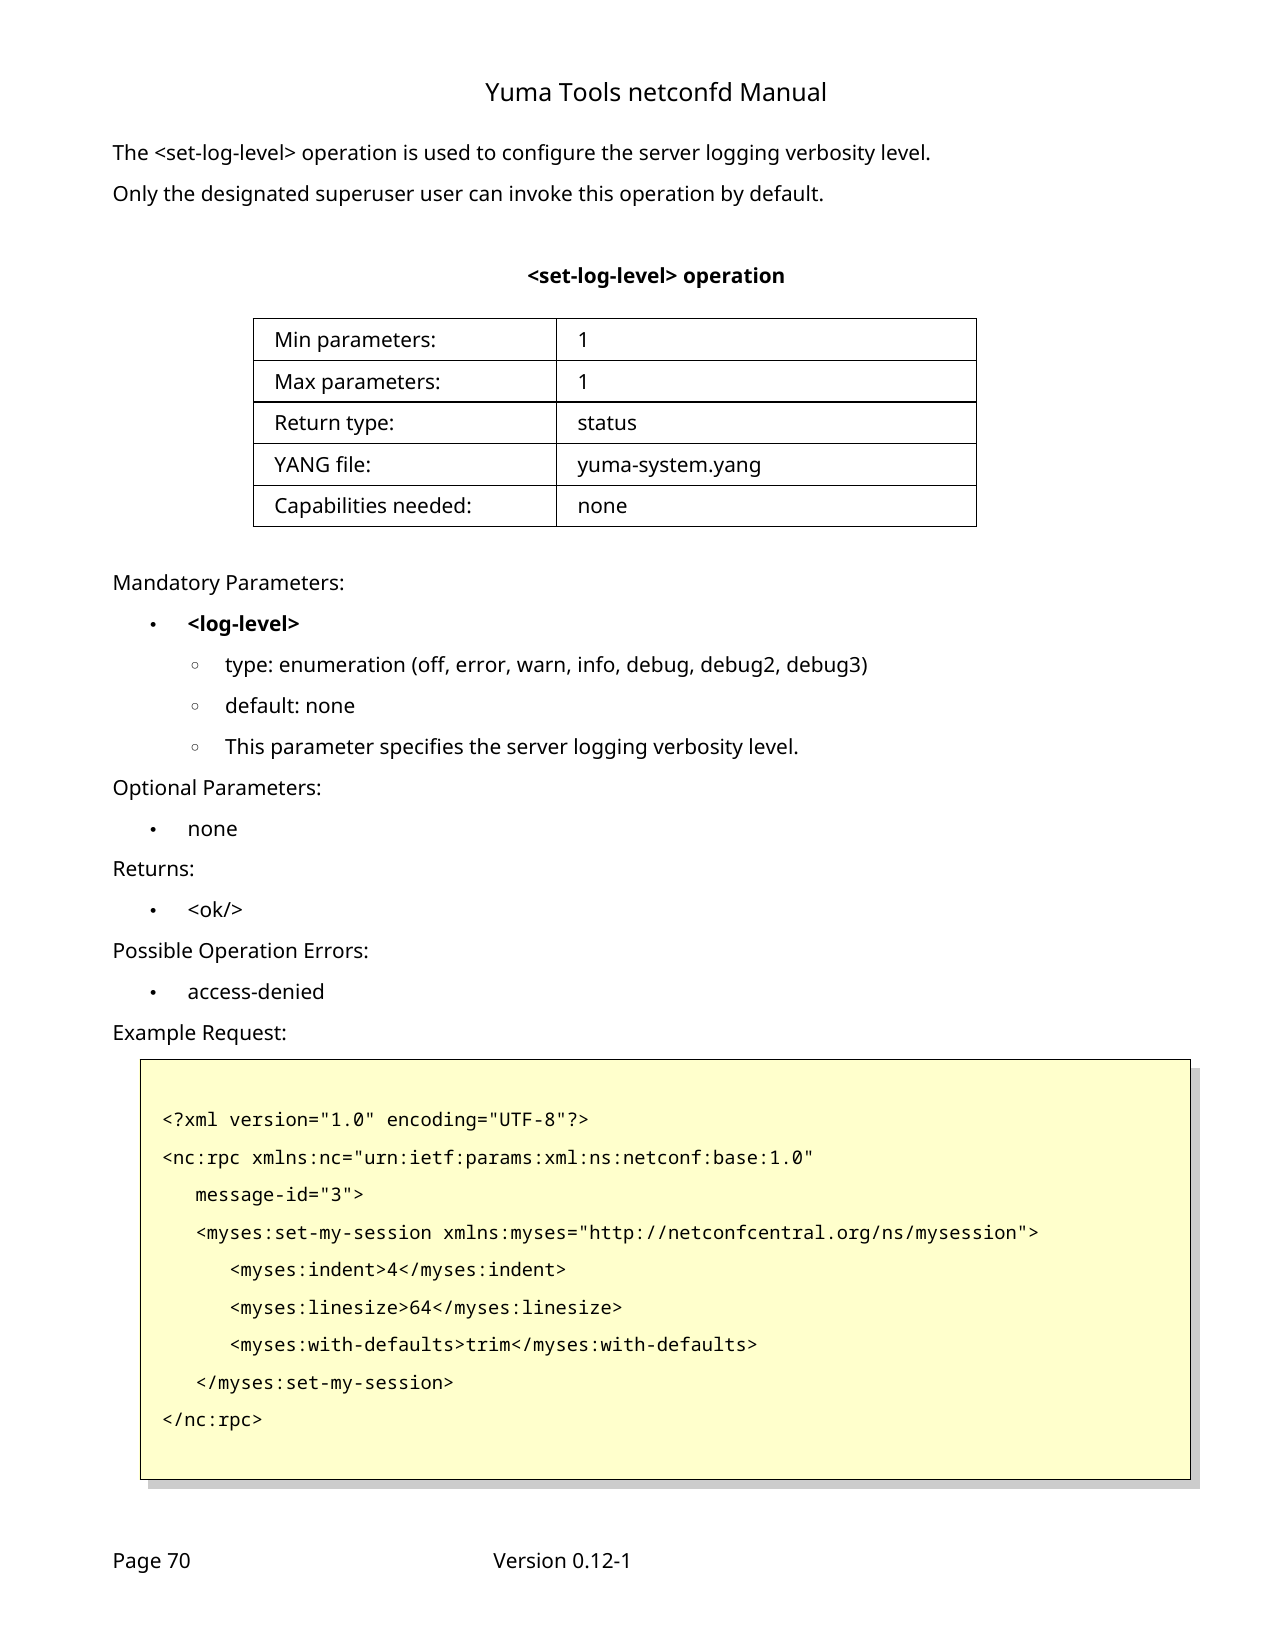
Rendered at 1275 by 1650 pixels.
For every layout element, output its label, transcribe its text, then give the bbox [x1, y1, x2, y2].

text Only the designated superuser user can invoke this operation by default. [112, 179, 1200, 208]
list <ok/> [150, 896, 1200, 924]
text <myses:with-defaults>trim</myses:with-defaults> [141, 1322, 1190, 1357]
table_header Min parameters: [254, 319, 556, 360]
text Optional Parameters: [112, 773, 1200, 801]
text Example Request: [112, 1018, 1200, 1047]
table_cell YANG file: [254, 444, 556, 484]
text The <set-log-level> operation is used to configure the server logging verbosity level. [112, 138, 1200, 167]
text </nc:rpc> [141, 1397, 1190, 1432]
list This parameter specifies the server logging verbosity level. [187, 732, 1200, 760]
text Returns: [112, 854, 1200, 883]
table_cell Return type: [254, 403, 556, 443]
table_cell yuma-system.yang [557, 444, 976, 484]
list none [150, 814, 1200, 842]
text <myses:set-my-session xmlns:myses="http://netconfcentral.org/ns/mysession"> [141, 1209, 1190, 1245]
list default: none [187, 691, 1200, 719]
list type: enumeration (off, error, warn, info, debug, debug2, debug3) [187, 650, 1200, 678]
text </myses:set-my-session> [141, 1359, 1190, 1395]
table_cell status [557, 403, 976, 443]
text <myses:linesize>64</myses:linesize> [141, 1284, 1190, 1320]
table_cell 1 [557, 361, 976, 401]
text <?xml version="1.0" encoding="UTF-8"?> [141, 1097, 1190, 1132]
list access-denied [150, 977, 1200, 1006]
table_cell none [557, 486, 976, 526]
text <nc:rpc xmlns:nc="urn:ietf:params:xml:ns:netconf:base:1.0" [141, 1134, 1190, 1170]
text <myses:indent>4</myses:indent> [141, 1247, 1190, 1282]
subtitle <set-log-level> operation [127, 261, 1185, 290]
text message-id="3"> [141, 1172, 1190, 1207]
text Possible Operation Errors: [112, 936, 1200, 965]
table_cell Max parameters: [254, 361, 556, 401]
list <log-level> [150, 609, 1200, 637]
text Mandatory Parameters: [112, 568, 1200, 596]
table_header 1 [557, 319, 976, 360]
table_cell Capabilities needed: [254, 486, 556, 526]
